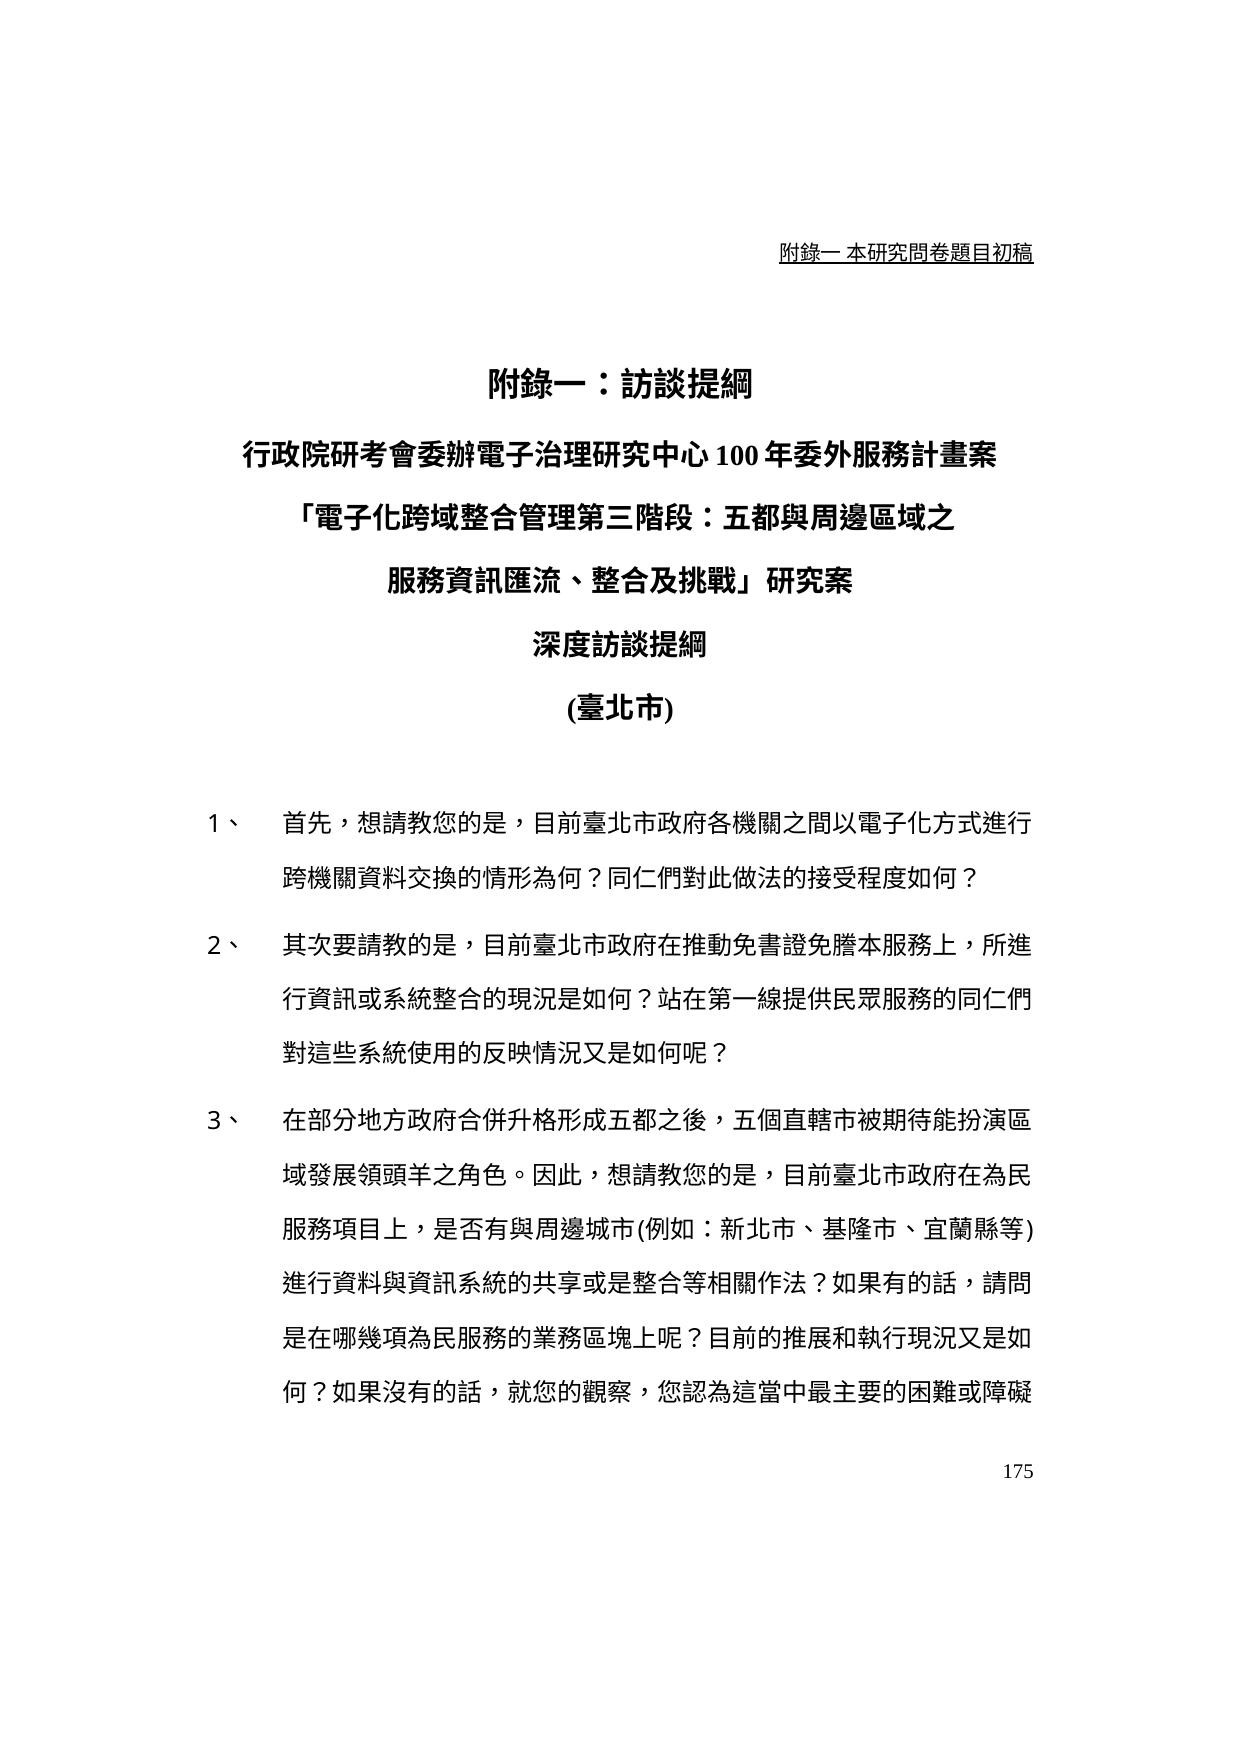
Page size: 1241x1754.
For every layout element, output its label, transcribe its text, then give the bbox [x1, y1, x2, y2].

text 附錄一：訪談提綱 [207, 358, 1033, 406]
text 深度訪談提綱 [207, 621, 1033, 664]
text 「電子化跨域整合管理第三階段：五都與周邊區域之 [207, 494, 1033, 537]
text 服務資訊匯流、整合及挑戰」研究案 [207, 558, 1033, 600]
list 首先，想請教您的是，目前臺北市政府各機關之間以電子化方式進行跨機關資料交換的情形為何？同仁們對此做法的接受程度如何？ [207, 804, 1033, 894]
list 其次要請教的是，目前臺北市政府在推動免書證免謄本服務上，所進行資訊或系統整合的現況是如何？站在第一線提供民眾服務的同仁們對這些系統使用的反映情況又是如何呢？ [207, 925, 1033, 1070]
list 在部分地方政府合併升格形成五都之後，五個直轄市被期待能扮演區域發展領頭羊之角色。因此，想請教您的是，目前臺北市政府在為民服務項目上，是否有與周邊城市(例如：新北市、基隆市、宜蘭縣等)進行資料與資訊系統的共享或是整合等相關作法？如果有的話，請問是在哪幾項為民服務的業務區塊上呢？目前的推展和執行現況又是如何？如果沒有的話，就您的觀察，您認為這當中最主要的困難或障礙 [207, 1101, 1033, 1409]
text 行政院研考會委辦電子治理研究中心100年委外服務計畫案 [207, 431, 1033, 473]
text (臺北市) [207, 685, 1033, 727]
